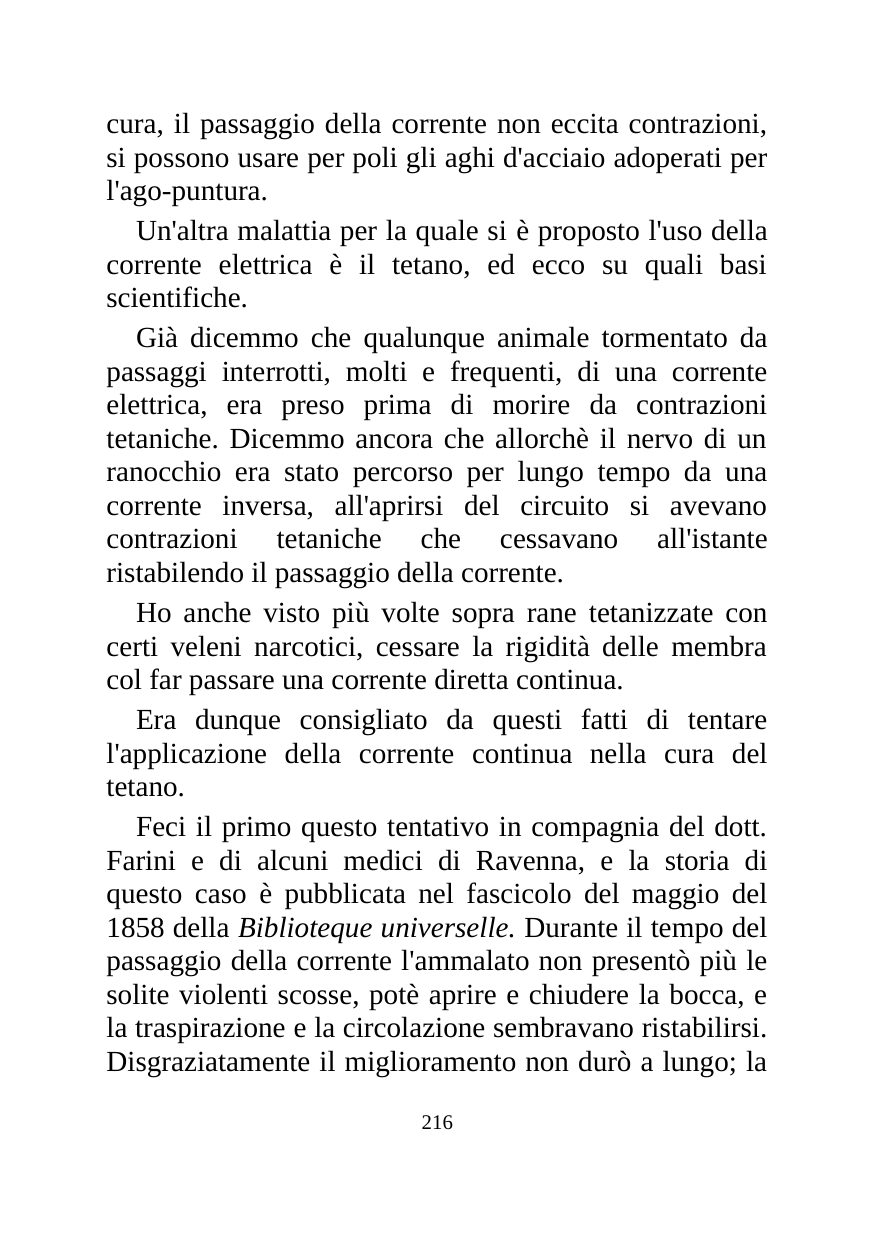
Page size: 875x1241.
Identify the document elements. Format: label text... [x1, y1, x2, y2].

text Feci il primo questo tentativo in compagnia del dott. Farini e di alcuni medici di Ravenna, e la storia di questo caso è pubblicata nel fascicolo del maggio del 1858 della Biblioteque universelle. Durante il tempo del passaggio della corrente l'ammalato non presentò più le solite violenti scosse, potè aprire e chiudere la bocca, e la traspirazione e la circolazione sembravano ristabilirsi. Disgraziatamente il miglioramento non durò a lungo; la [106, 809, 768, 1078]
text cura, il passaggio della corrente non eccita contrazioni, si possono usare per poli gli aghi d'acciaio adoperati per l'ago-puntura. [106, 106, 768, 207]
text Ho anche visto più volte sopra rane tetanizzate con certi veleni narcotici, cessare la rigidità delle membra col far passare una corrente diretta continua. [106, 595, 768, 696]
text Un'altra malattia per la quale si è proposto l'uso della corrente elettrica è il tetano, ed ecco su quali basi scientifiche. [106, 213, 768, 314]
text Era dunque consigliato da questi fatti di tentare l'applicazione della corrente continua nella cura del tetano. [106, 702, 768, 803]
text Già dicemmo che qualunque animale tormentato da passaggi interrotti, molti e frequenti, di una corrente elettrica, era preso prima di morire da contrazioni tetaniche. Dicemmo ancora che allorchè il nervo di un ranocchio era stato percorso per lungo tempo da una corrente inversa, all'aprirsi del circuito si avevano contrazioni tetaniche che cessavano all'istante ristabilendo il passaggio della corrente. [106, 320, 768, 589]
